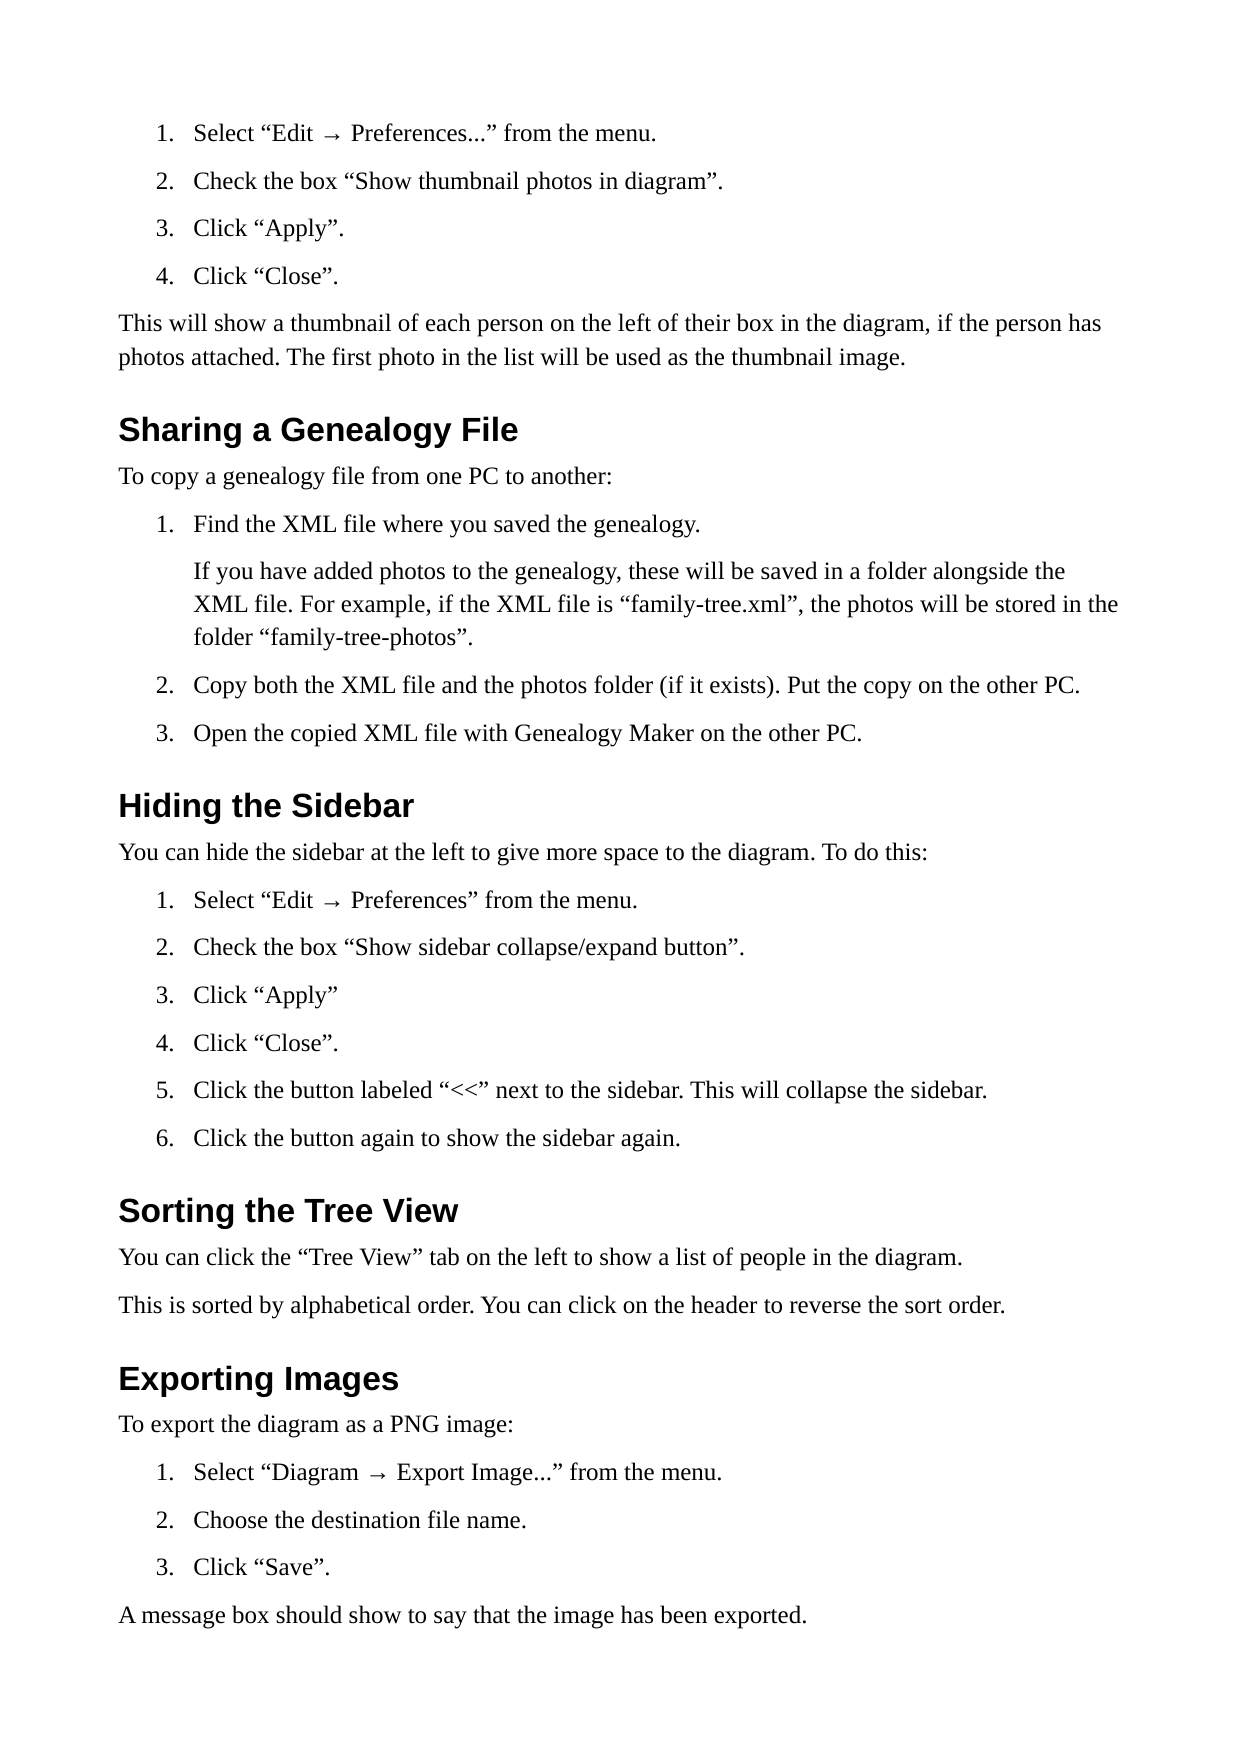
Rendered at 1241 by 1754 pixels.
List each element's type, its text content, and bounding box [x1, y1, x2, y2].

list Copy both the XML file and the photos folder (if it exists). Put the copy on the other PC. [156, 670, 1122, 699]
text This will show a thumbnail of each person on the left of their box in the diagram, if the person has photos attached. The first photo in the list will be used as the thumbnail image. [118, 308, 1122, 370]
subtitle Exporting Images [118, 1358, 1122, 1397]
list If you have added photos to the genealogy, these will be saved in a folder alongside the XML file. For example, if the XML file is “family-tree.xml”, the photos will be stored in the folder “family-tree-photos”. [156, 556, 1122, 651]
list Choose the destination file name. [156, 1505, 1122, 1533]
list Select “Edit → Preferences...” from the menu. [156, 118, 1122, 147]
text A message box should show to say that the image has been exported. [118, 1600, 1122, 1629]
text This is sorted by alphabetical order. You can click on the header to reverse the sort order. [118, 1290, 1122, 1319]
list Click “Close”. [156, 1028, 1122, 1056]
list Select “Diagram → Export Image...” from the menu. [156, 1457, 1122, 1486]
subtitle Sorting the Tree View [118, 1191, 1122, 1230]
list Click the button again to show the sidebar again. [156, 1123, 1122, 1152]
text You can hide the sidebar at the left to give more space to the diagram. To do this: [118, 837, 1122, 866]
list Open the copied XML file with Genealogy Maker on the other PC. [156, 718, 1122, 746]
list Click “Close”. [156, 261, 1122, 290]
text To export the diagram as a PNG image: [118, 1409, 1122, 1438]
text To copy a genealogy file from one PC to another: [118, 461, 1122, 490]
list Check the box “Show sidebar collapse/expand button”. [156, 932, 1122, 961]
list Find the XML file where you saved the genealogy. [156, 509, 1122, 537]
list Click “Apply”. [156, 213, 1122, 242]
list Click “Apply” [156, 980, 1122, 1009]
subtitle Sharing a Genealogy File [118, 410, 1122, 449]
subtitle Hiding the Sidebar [118, 786, 1122, 825]
list Click the button labeled “<<” next to the sidebar. This will collapse the sidebar. [156, 1075, 1122, 1104]
list Click “Save”. [156, 1552, 1122, 1581]
text You can click the “Tree View” tab on the left to show a list of people in the diagram. [118, 1242, 1122, 1271]
list Select “Edit → Preferences” from the menu. [156, 885, 1122, 913]
list Check the box “Show thumbnail photos in diagram”. [156, 166, 1122, 194]
